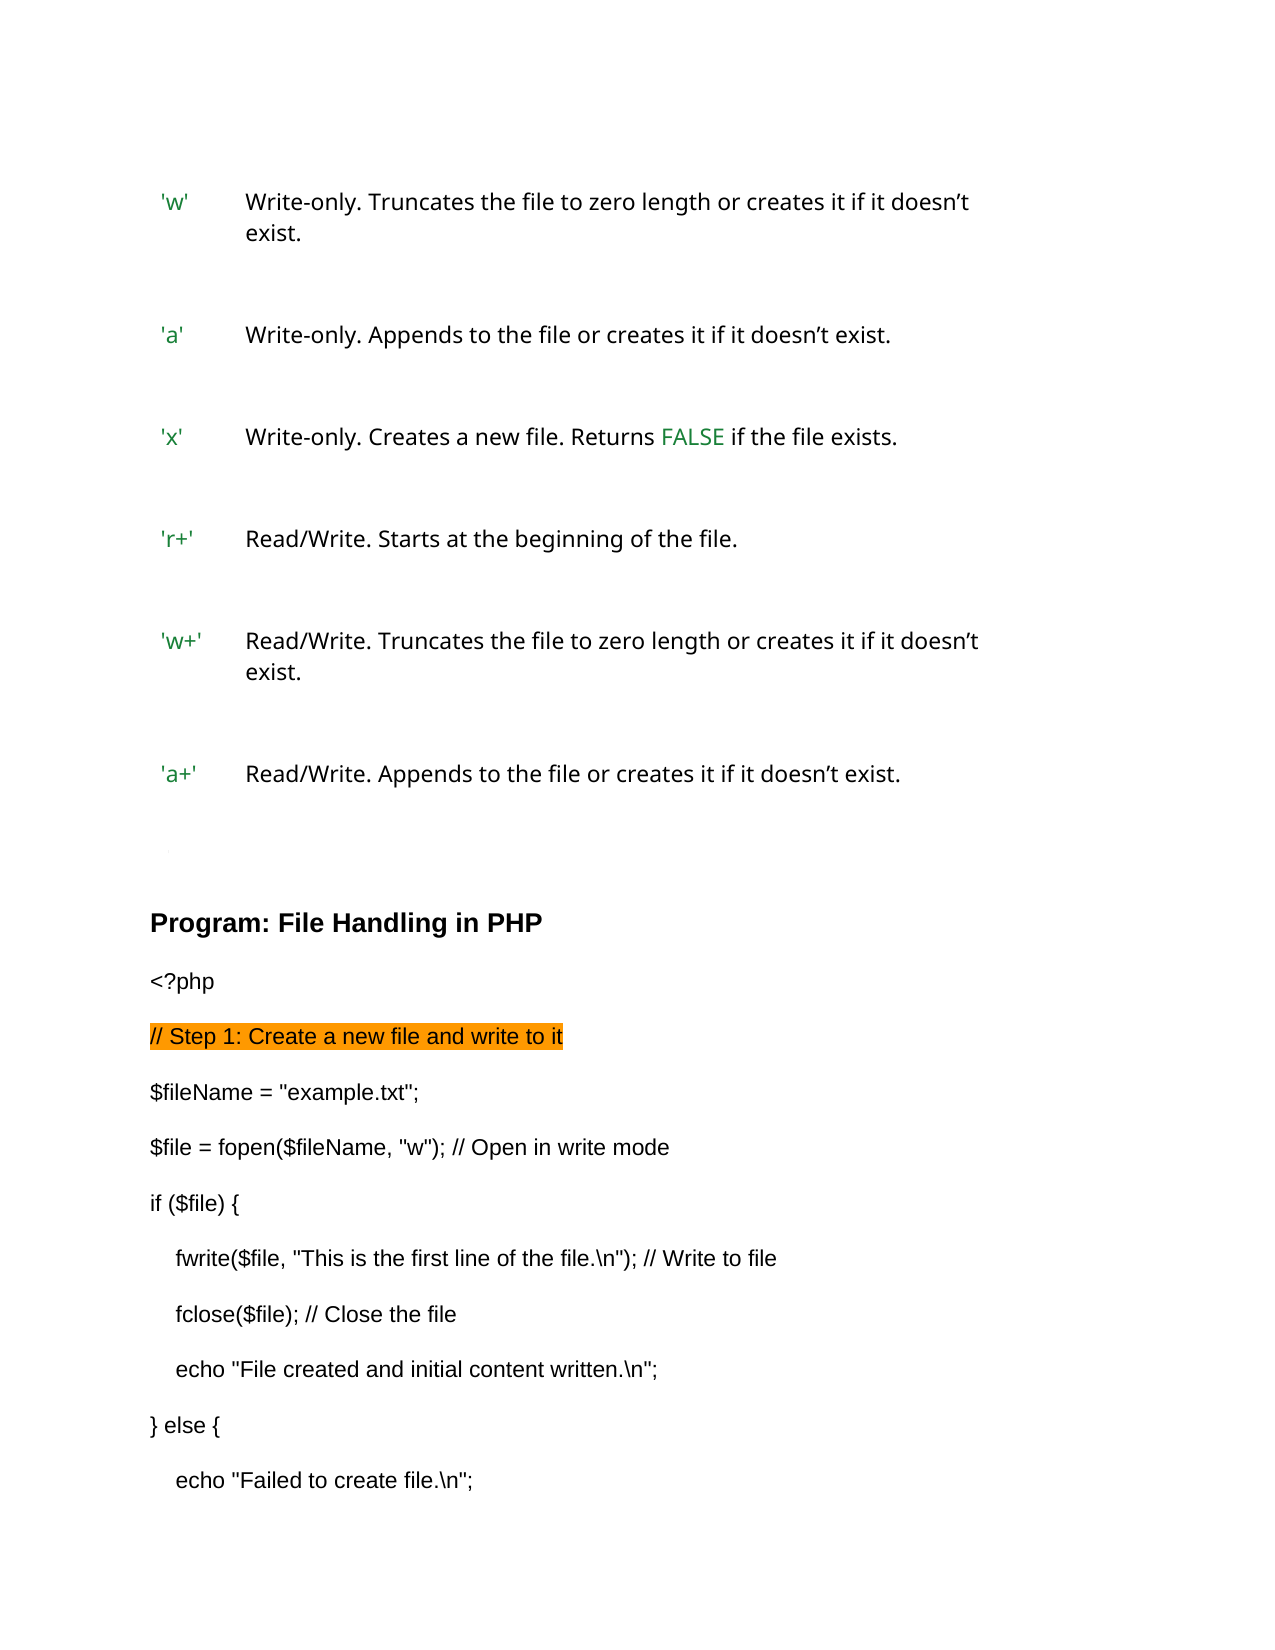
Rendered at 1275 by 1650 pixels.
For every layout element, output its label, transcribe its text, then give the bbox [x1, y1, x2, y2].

table_cell Write-only. Creates a new file. Returns FALSE if the file exists. [235, 385, 1006, 487]
subtitle Program: File Handling in PHP [150, 907, 1125, 939]
text fwrite($file, "This is the first line of the file.\n"); // Write to file [150, 1245, 1125, 1272]
table_cell Read/Write. Truncates the file to zero length or creates it if it doesn’t exist. [235, 590, 1006, 723]
table_cell 'x' [150, 385, 235, 487]
table_cell Write-only. Appends to the file or creates it if it doesn’t exist. [235, 283, 1006, 385]
text $fileName = "example.txt"; [150, 1079, 1125, 1105]
table_cell Write-only. Truncates the file to zero length or creates it if it doesn’t exist. [235, 150, 1006, 283]
text $file = fopen($fileName, "w"); // Open in write mode [150, 1134, 1125, 1161]
text echo "Failed to create file.\n"; [150, 1467, 1125, 1494]
text // Step 1: Create a new file and write to it [150, 1023, 1125, 1050]
text fclose($file); // Close the file [150, 1301, 1125, 1327]
table_cell 'a' [150, 283, 235, 385]
text } else { [150, 1412, 1125, 1438]
table_cell 'w+' [150, 590, 235, 723]
table_cell Read/Write. Starts at the beginning of the file. [235, 488, 1006, 589]
table_cell 'a+' [150, 723, 235, 825]
table_cell 'r+' [150, 488, 235, 589]
text <?php [150, 968, 1125, 994]
text if ($file) { [150, 1190, 1125, 1216]
text echo "File created and initial content written.\n"; [150, 1356, 1125, 1383]
table_cell Read/Write. Appends to the file or creates it if it doesn’t exist. [235, 723, 1006, 825]
table_cell 'w' [150, 150, 235, 283]
